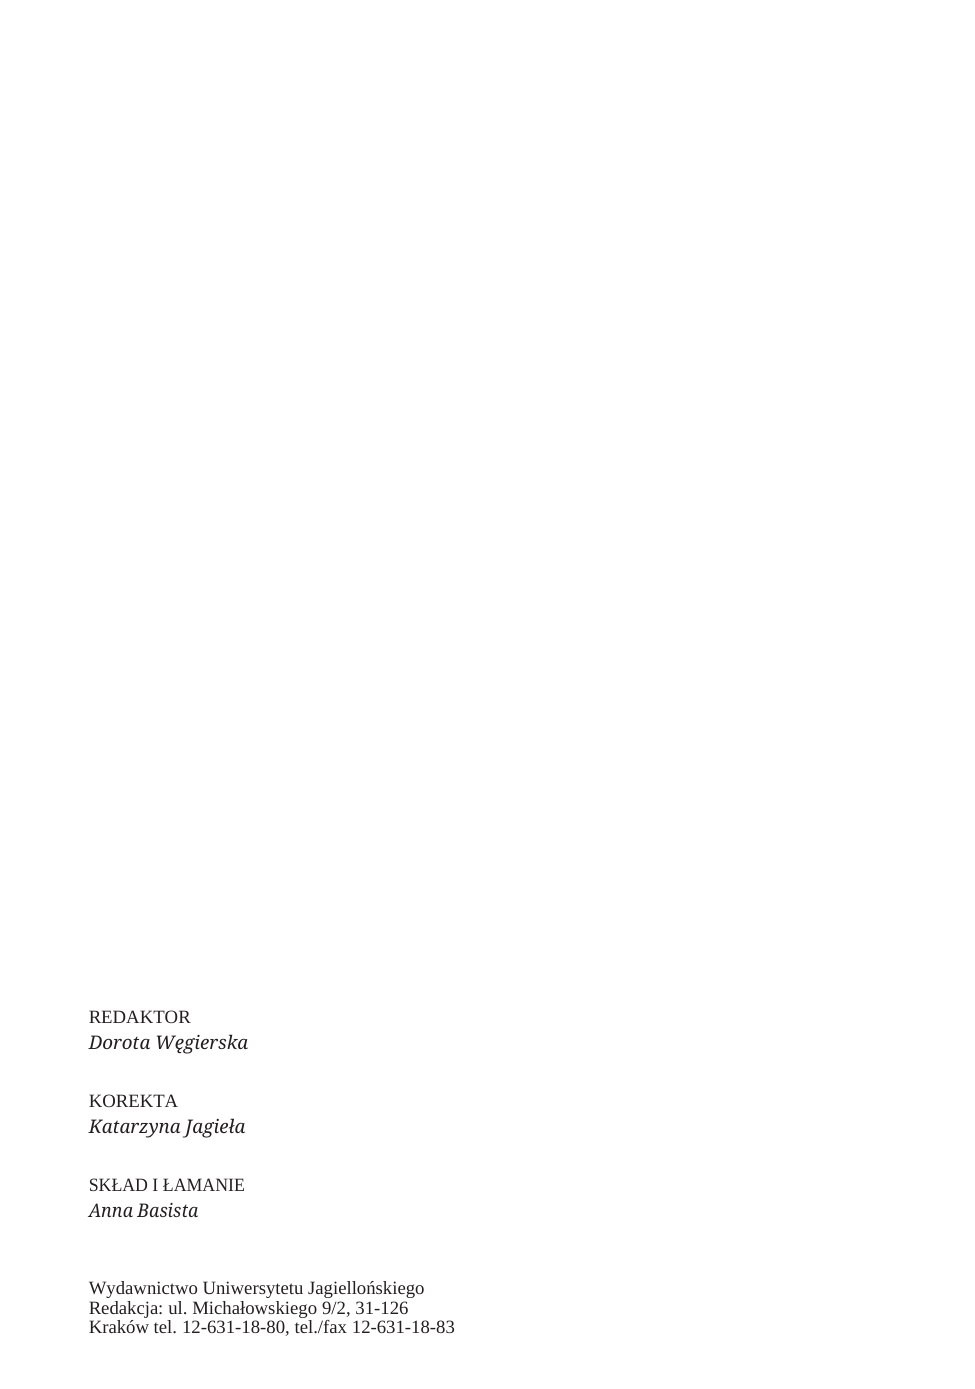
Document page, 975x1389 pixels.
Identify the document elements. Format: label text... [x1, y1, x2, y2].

text REDAKTOR [88, 1006, 839, 1028]
text Dorota Węgierska [88, 1029, 839, 1055]
text Wydawnictwo Uniwersytetu Jagiellońskiego Redakcja: ul. Michałowskiego 9/2, 31-126 Kraków tel. 12-631-18-80, tel./fax 12-631-18-83 [88, 1279, 464, 1337]
text SKŁAD I ŁAMANIE [88, 1174, 839, 1196]
text Anna Basista [88, 1197, 839, 1222]
text KOREKTA [88, 1090, 839, 1112]
text Katarzyna Jagieła [88, 1113, 839, 1139]
